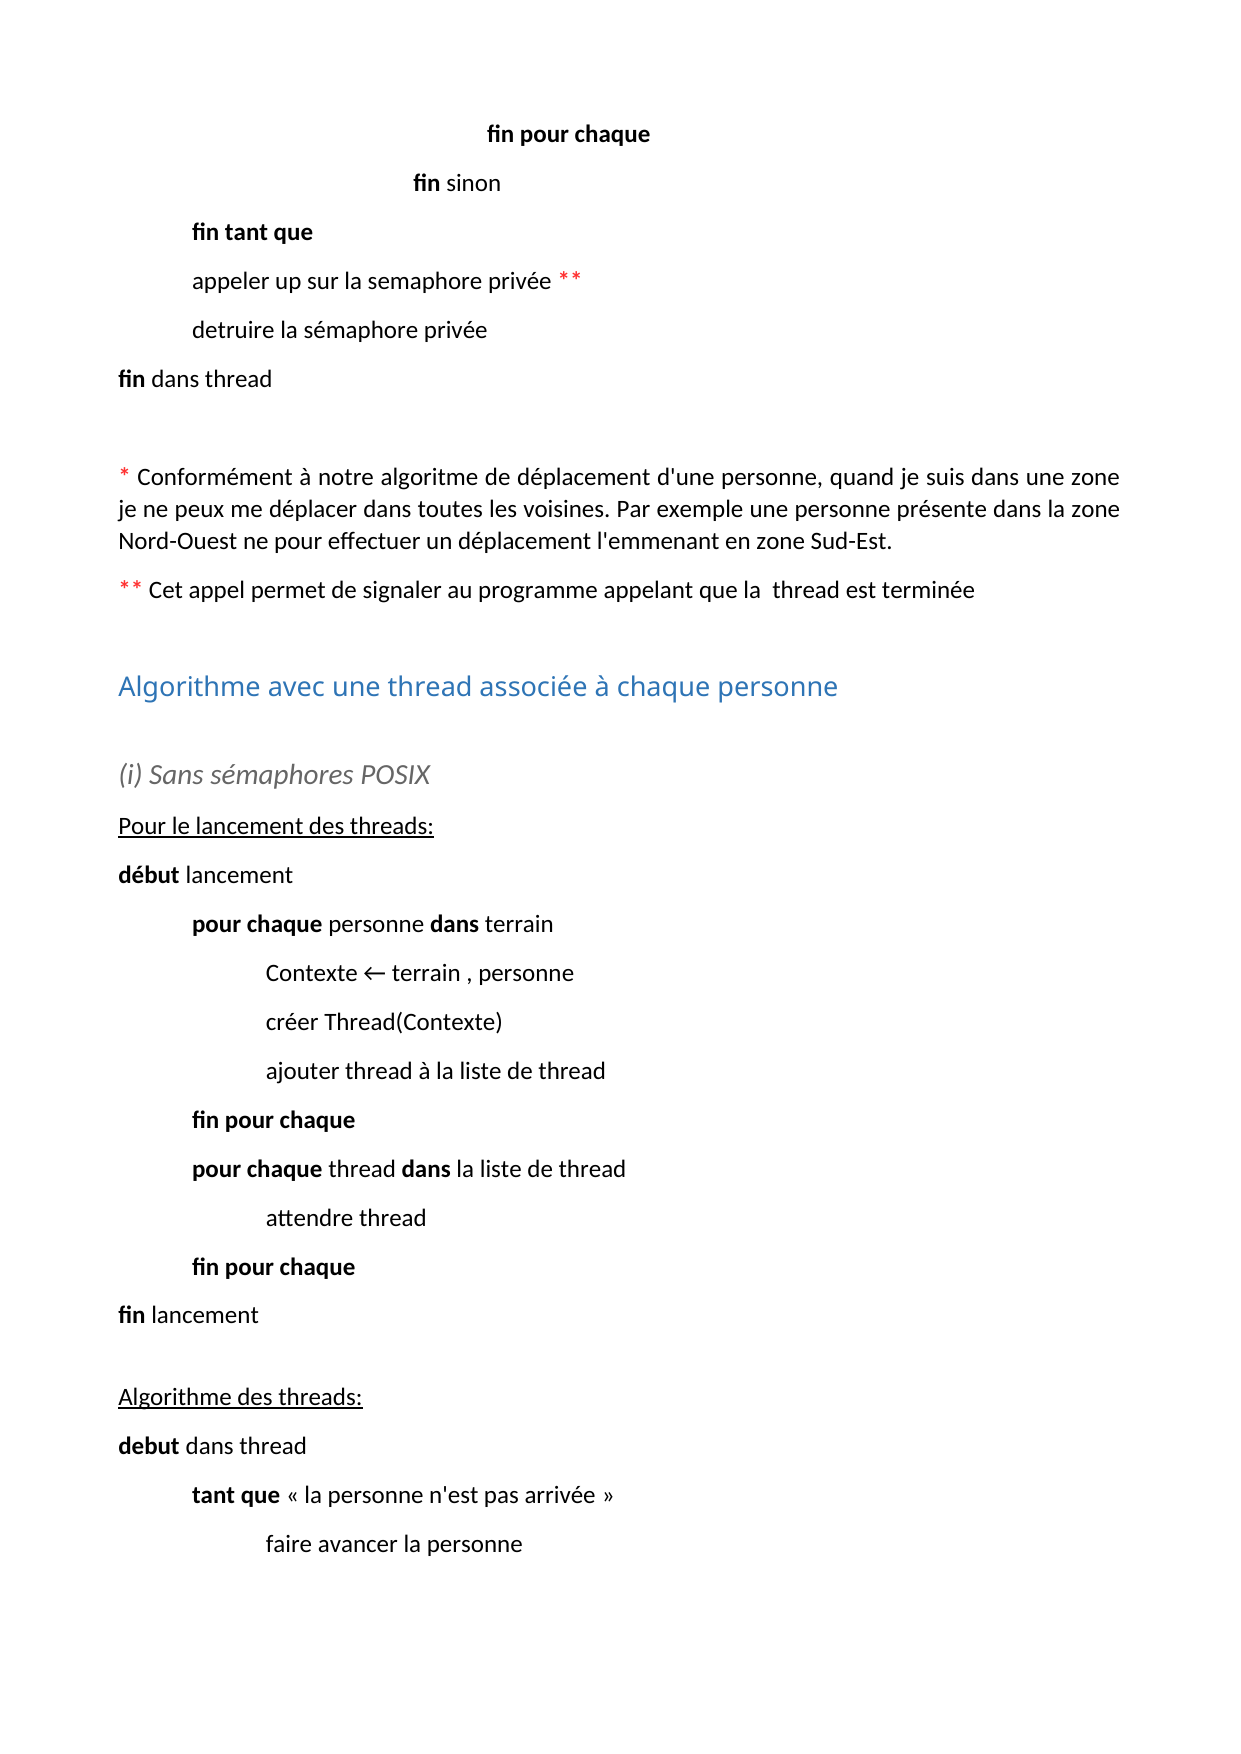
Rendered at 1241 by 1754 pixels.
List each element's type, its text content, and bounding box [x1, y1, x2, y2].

text pour chaque thread dans la liste de thread [118, 1153, 1122, 1183]
text fin dans thread [118, 363, 1122, 393]
text début lancement [118, 859, 1122, 889]
text * Conformément à notre algoritme de déplacement d'une personne, quand je suis dans une zone je ne peux me déplacer dans toutes les voisines. Par exemple une personne présente dans la zone Nord-Ouest ne pour effectuer un déplacement l'emmenant en zone Sud-Est. [118, 461, 1122, 556]
text faire avancer la personne [118, 1528, 1122, 1558]
text fin pour chaque [118, 1104, 1122, 1134]
text créer Thread(Contexte) [118, 1006, 1122, 1036]
text Algorithme des threads: [118, 1381, 1122, 1411]
text (i) Sans sémaphores POSIX [118, 756, 1122, 791]
text fin pour chaque [118, 118, 1122, 149]
text appeler up sur la semaphore privée ** [118, 265, 1122, 296]
subtitle Algorithme avec une thread associée à chaque personne [118, 668, 1122, 704]
text pour chaque personne dans terrain [118, 908, 1122, 938]
text debut dans thread [118, 1430, 1122, 1460]
text Pour le lancement des threads: [118, 810, 1122, 841]
text tant que « la personne n'est pas arrivée » [118, 1479, 1122, 1509]
text ajouter thread à la liste de thread [118, 1055, 1122, 1085]
text attendre thread [118, 1202, 1122, 1232]
text fin lancement [118, 1300, 1122, 1362]
text ** Cet appel permet de signaler au programme appelant que la thread est terminée [118, 574, 1122, 605]
text fin sinon [118, 167, 1122, 198]
text fin pour chaque [118, 1251, 1122, 1281]
text Contexte ← terrain , personne [118, 957, 1122, 987]
text fin tant que [118, 216, 1122, 247]
text detruire la sémaphore privée [118, 314, 1122, 344]
